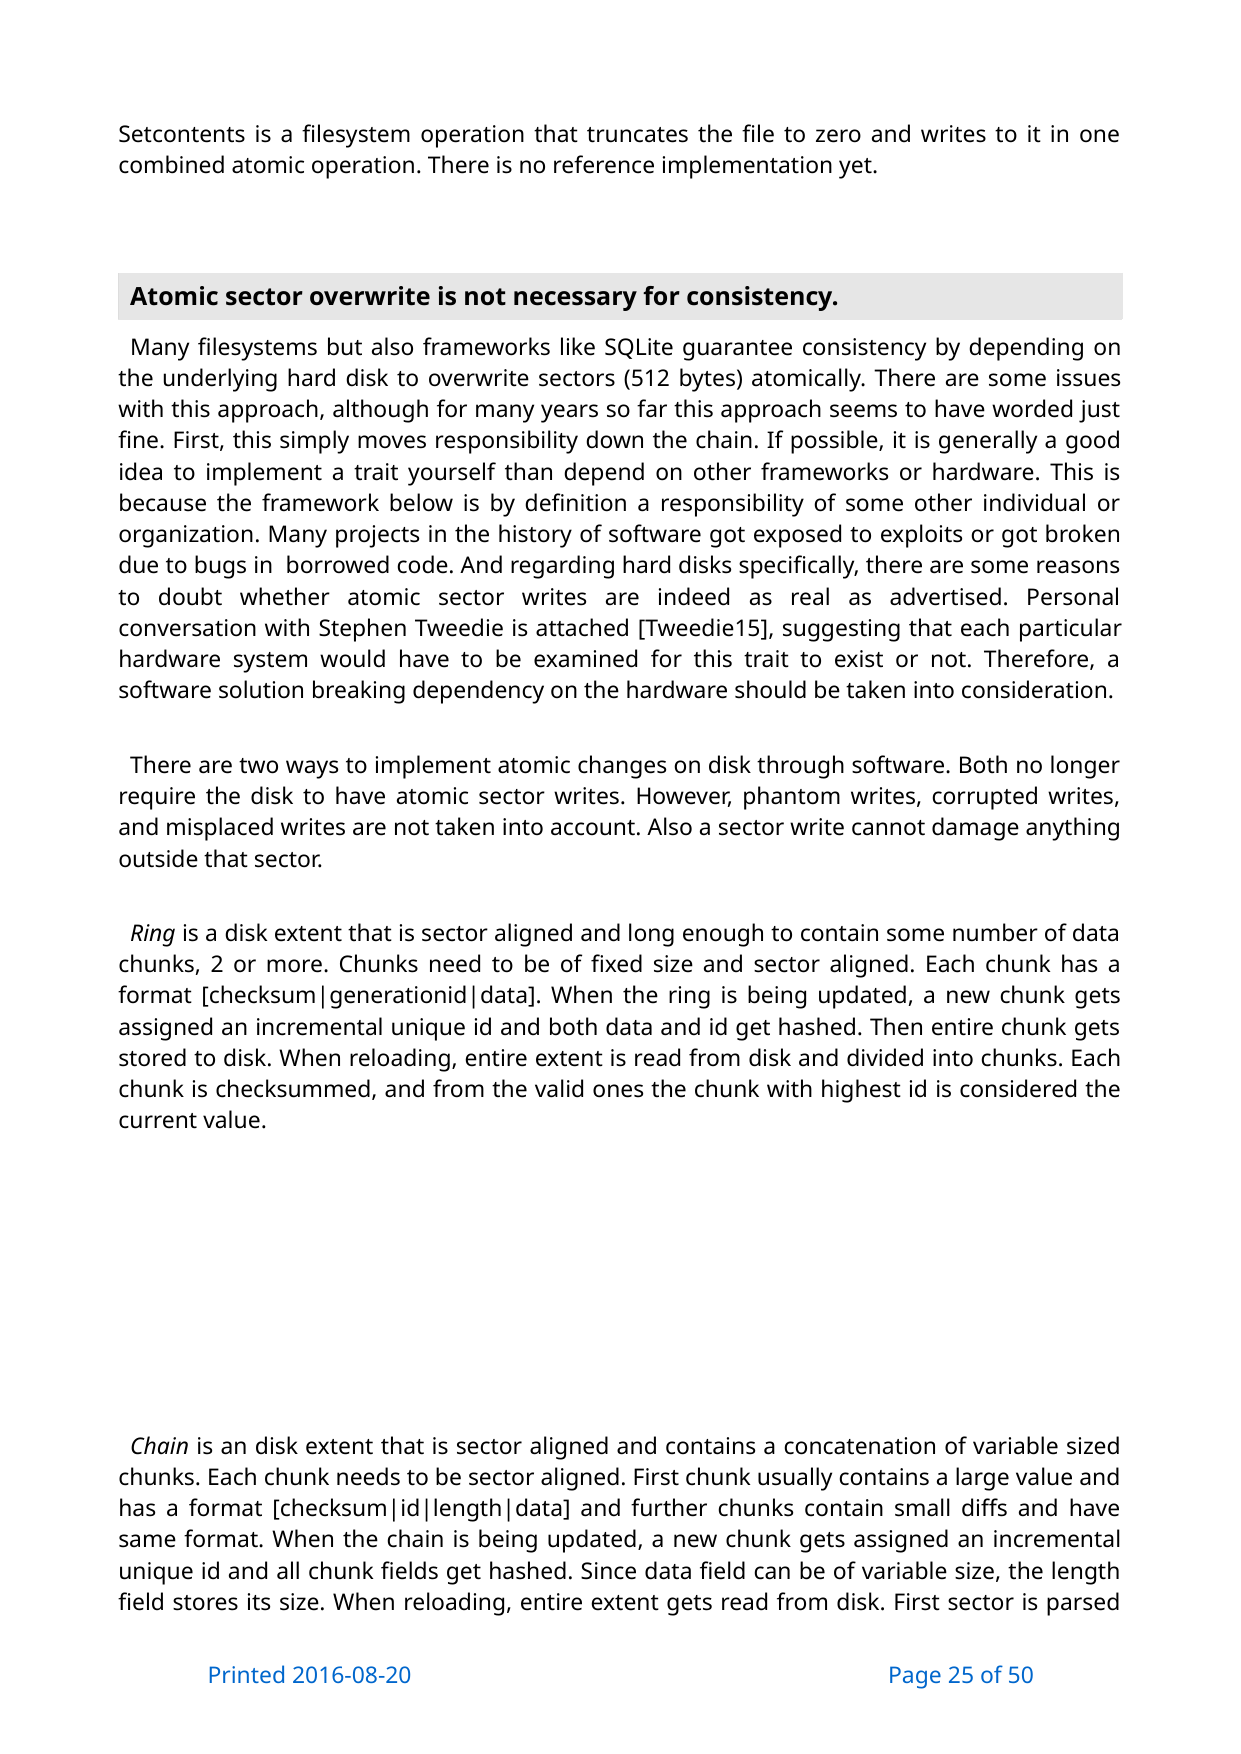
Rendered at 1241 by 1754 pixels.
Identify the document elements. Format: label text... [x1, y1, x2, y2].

subtitle Atomic sector overwrite is not necessary for consistency. [119, 274, 1122, 319]
text Chain is an disk extent that is sector aligned and contains a concatenation of variable sized chunks. Each chunk needs to be sector aligned. First chunk usually contains a large value and has a format [checksum|id|length|data] and further chunks contain small diffs and have same format. When the chain is being updated, a new chunk gets assigned an incremental unique id and all chunk fields get hashed. Since data field can be of variable size, the length field stores its size. When reloading, entire extent gets read from disk. First sector is parsed [118, 1430, 1122, 1617]
text There are two ways to implement atomic changes on disk through software. Both no longer require the disk to have atomic sector writes. However, phantom writes, corrupted writes, and misplaced writes are not taken into account. Also a sector write cannot damage anything outside that sector. [118, 749, 1122, 874]
text Setcontents is a filesystem operation that truncates the file to zero and writes to it in one combined atomic operation. There is no reference implementation yet. [118, 118, 1122, 181]
text Many filesystems but also frameworks like SQLite guarantee consistency by depending on the underlying hard disk to overwrite sectors (512 bytes) atomically. There are some issues with this approach, although for many years so far this approach seems to have worded just fine. First, this simply moves responsibility down the chain. If possible, it is generally a good idea to implement a trait yourself than depend on other frameworks or hardware. This is because the framework below is by definition a responsibility of some other individual or organization. Many projects in the history of software got exposed to exploits or got broken due to bugs in borrowed code. And regarding hard disks specifically, there are some reasons to doubt whether atomic sector writes are indeed as real as advertised. Personal conversation with Stephen Tweedie is attached [Tweedie15], suggesting that each particular hardware system would have to be examined for this trait to exist or not. Therefore, a software solution breaking dependency on the hardware should be taken into consideration. [118, 331, 1122, 706]
text Ring is a disk extent that is sector aligned and long enough to contain some number of data chunks, 2 or more. Chunks need to be of fixed size and sector aligned. Each chunk has a format [checksum|generationid|data]. When the ring is being updated, a new chunk gets assigned an incremental unique id and both data and id get hashed. Then entire chunk gets stored to disk. When reloading, entire extent is read from disk and divided into chunks. Each chunk is checksummed, and from the valid ones the chunk with highest id is considered the current value. [118, 917, 1122, 1136]
